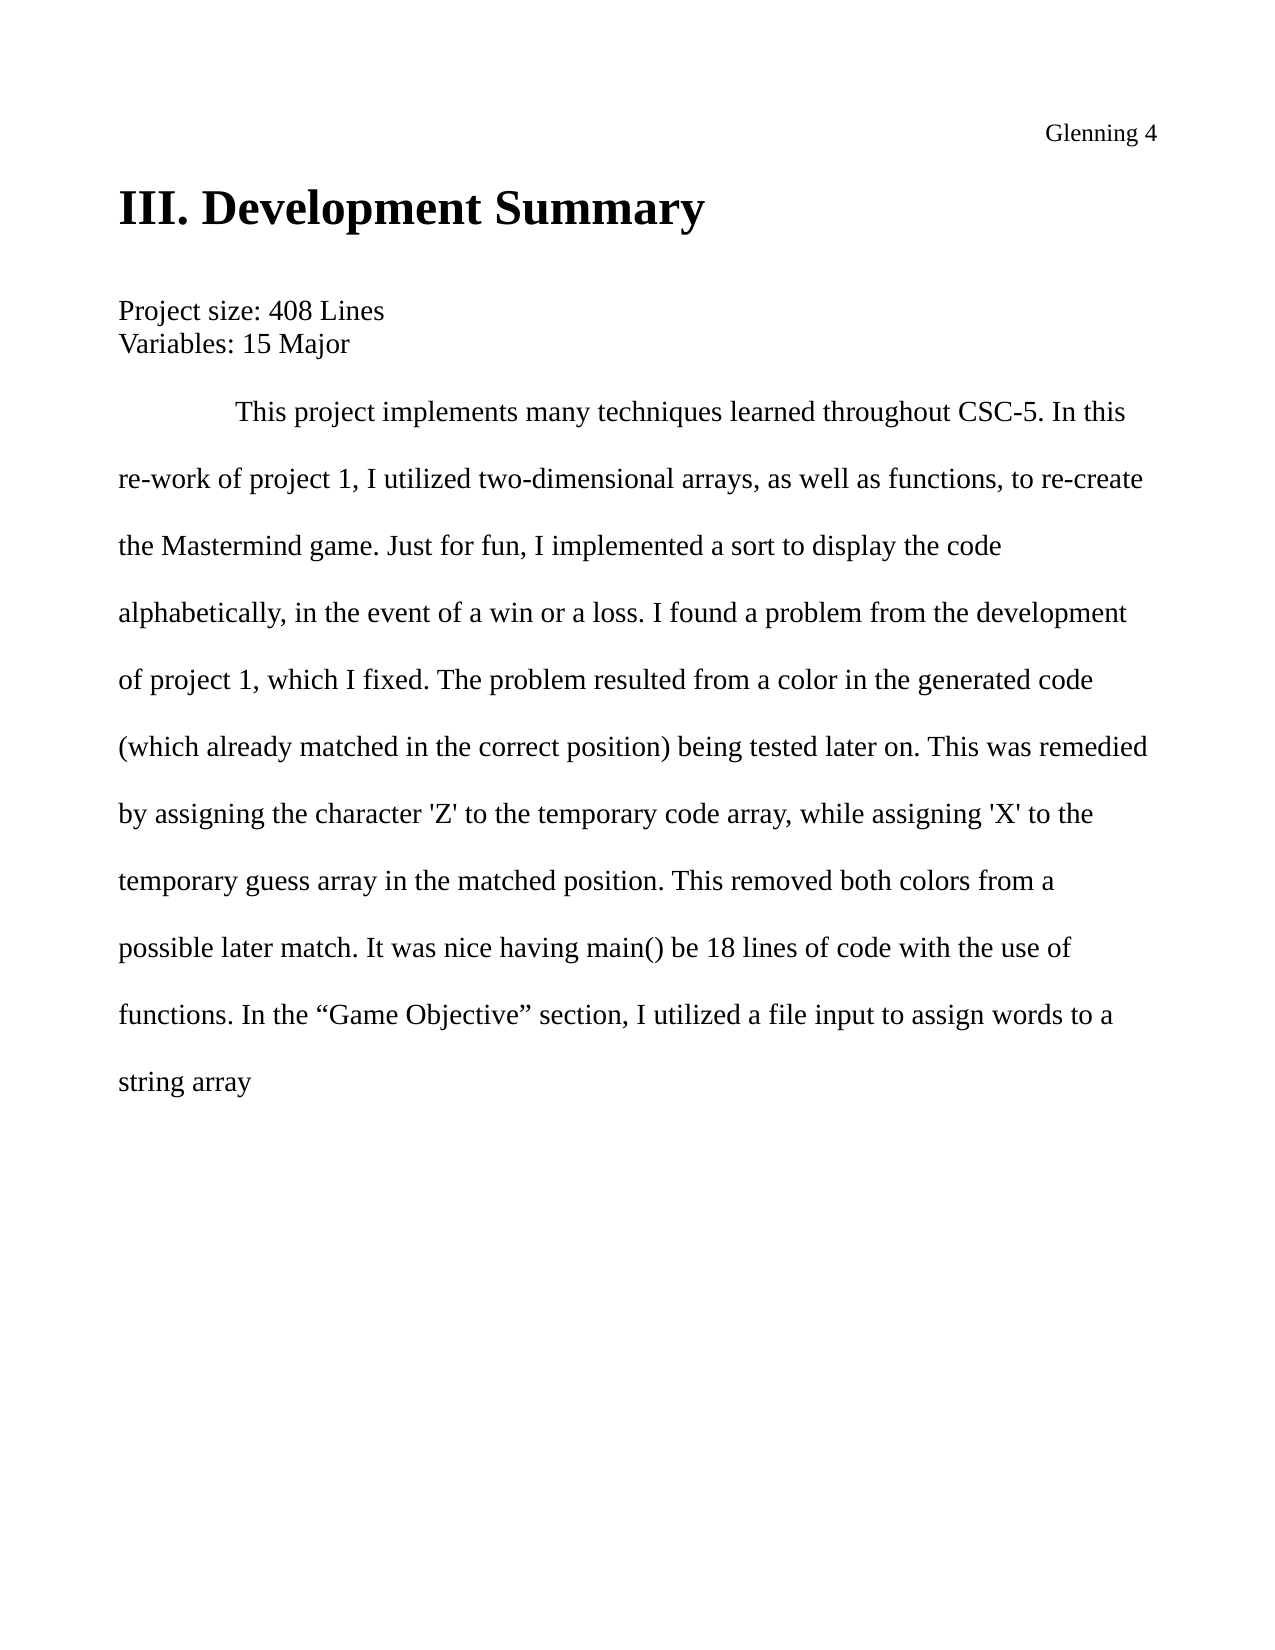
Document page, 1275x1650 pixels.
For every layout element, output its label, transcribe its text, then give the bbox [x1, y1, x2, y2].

text III. Development Summary [118, 178, 1157, 236]
text Variables: 15 Major [118, 327, 1157, 360]
text Project size: 408 Lines [118, 293, 1157, 327]
text This project implements many techniques learned throughout CSC-5. In this re-work of project 1, I utilized two-dimensional arrays, as well as functions, to re-create the Mastermind game. Just for fun, I implemented a sort to display the code alphabetically, in the event of a win or a loss. I found a problem from the development of project 1, which I fixed. The problem resulted from a color in the generated code (which already matched in the correct position) being tested later on. This was remedied by assigning the character 'Z' to the temporary code array, while assigning 'X' to the temporary guess array in the matched position. This removed both colors from a possible later match. It was nice having main() be 18 lines of code with the use of functions. In the “Game Objective” section, I utilized a file input to assign words to a string array [118, 394, 1157, 1098]
